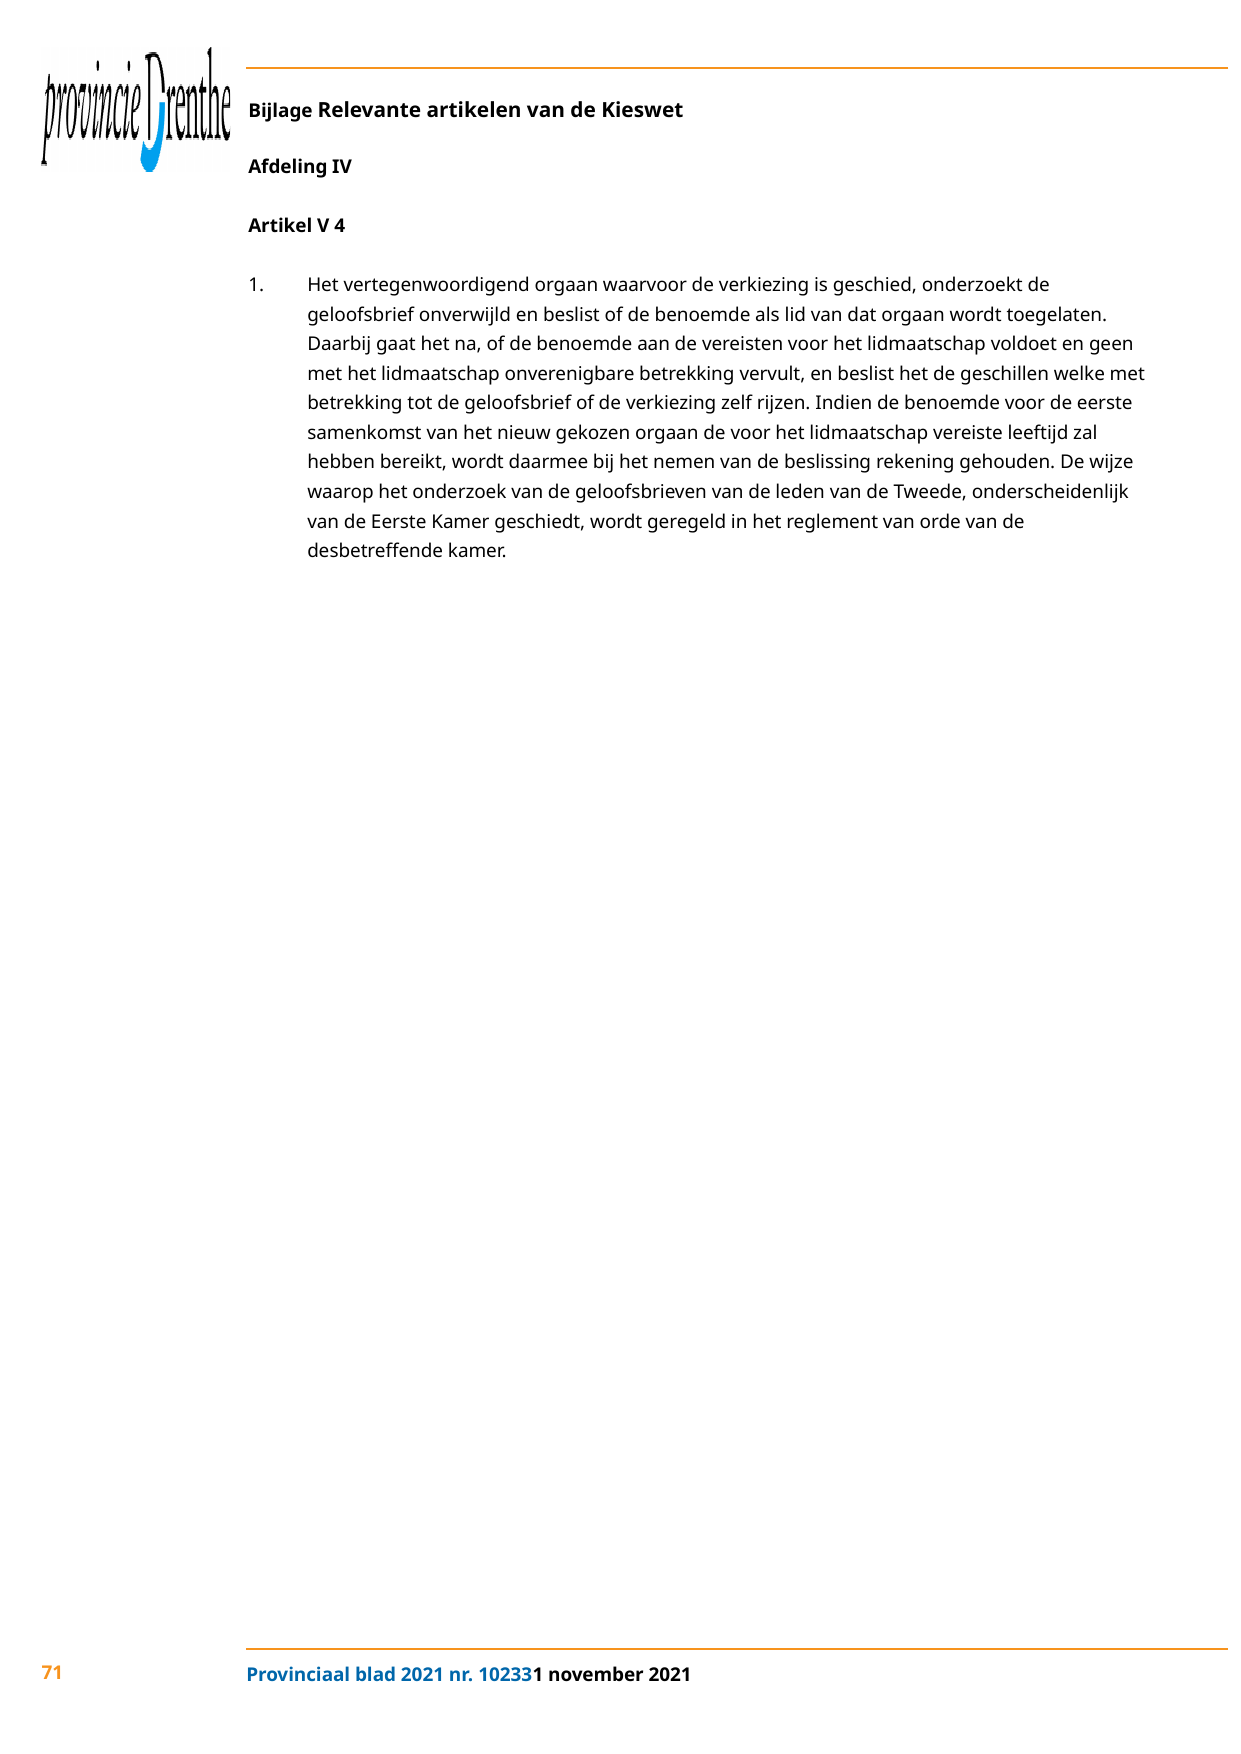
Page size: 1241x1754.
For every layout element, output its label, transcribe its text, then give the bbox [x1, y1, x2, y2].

text Afdeling IV [248, 153, 1152, 179]
text Bijlage Relevante artikelen van de Kieswet [248, 95, 1152, 123]
text Artikel V 4 [248, 212, 1152, 238]
picture [41, 47, 231, 172]
list Het vertegenwoordigend orgaan waarvoor de verkiezing is geschied, onderzoekt de geloofsbrief onverwijld en beslist of de benoemde als lid van dat orgaan wordt toegelaten. Daarbij gaat het na, of de benoemde aan de vereisten voor het lidmaatschap voldoet en geen met het lidmaatschap onverenigbare betrekking vervult, en beslist het de geschillen welke met betrekking tot de geloofsbrief of de verkiezing zelf rijzen. Indien de benoemde voor de eerste samenkomst van het nieuw gekozen orgaan de voor het lidmaatschap vereiste leeftijd zal hebben bereikt, wordt daarmee bij het nemen van de beslissing rekening gehouden. De wijze waarop het onderzoek van de geloofsbrieven van de leden van de Tweede, onderscheidenlijk van de Eerste Kamer geschiedt, wordt geregeld in het reglement van orde van de desbetreffende kamer. [248, 271, 1152, 563]
